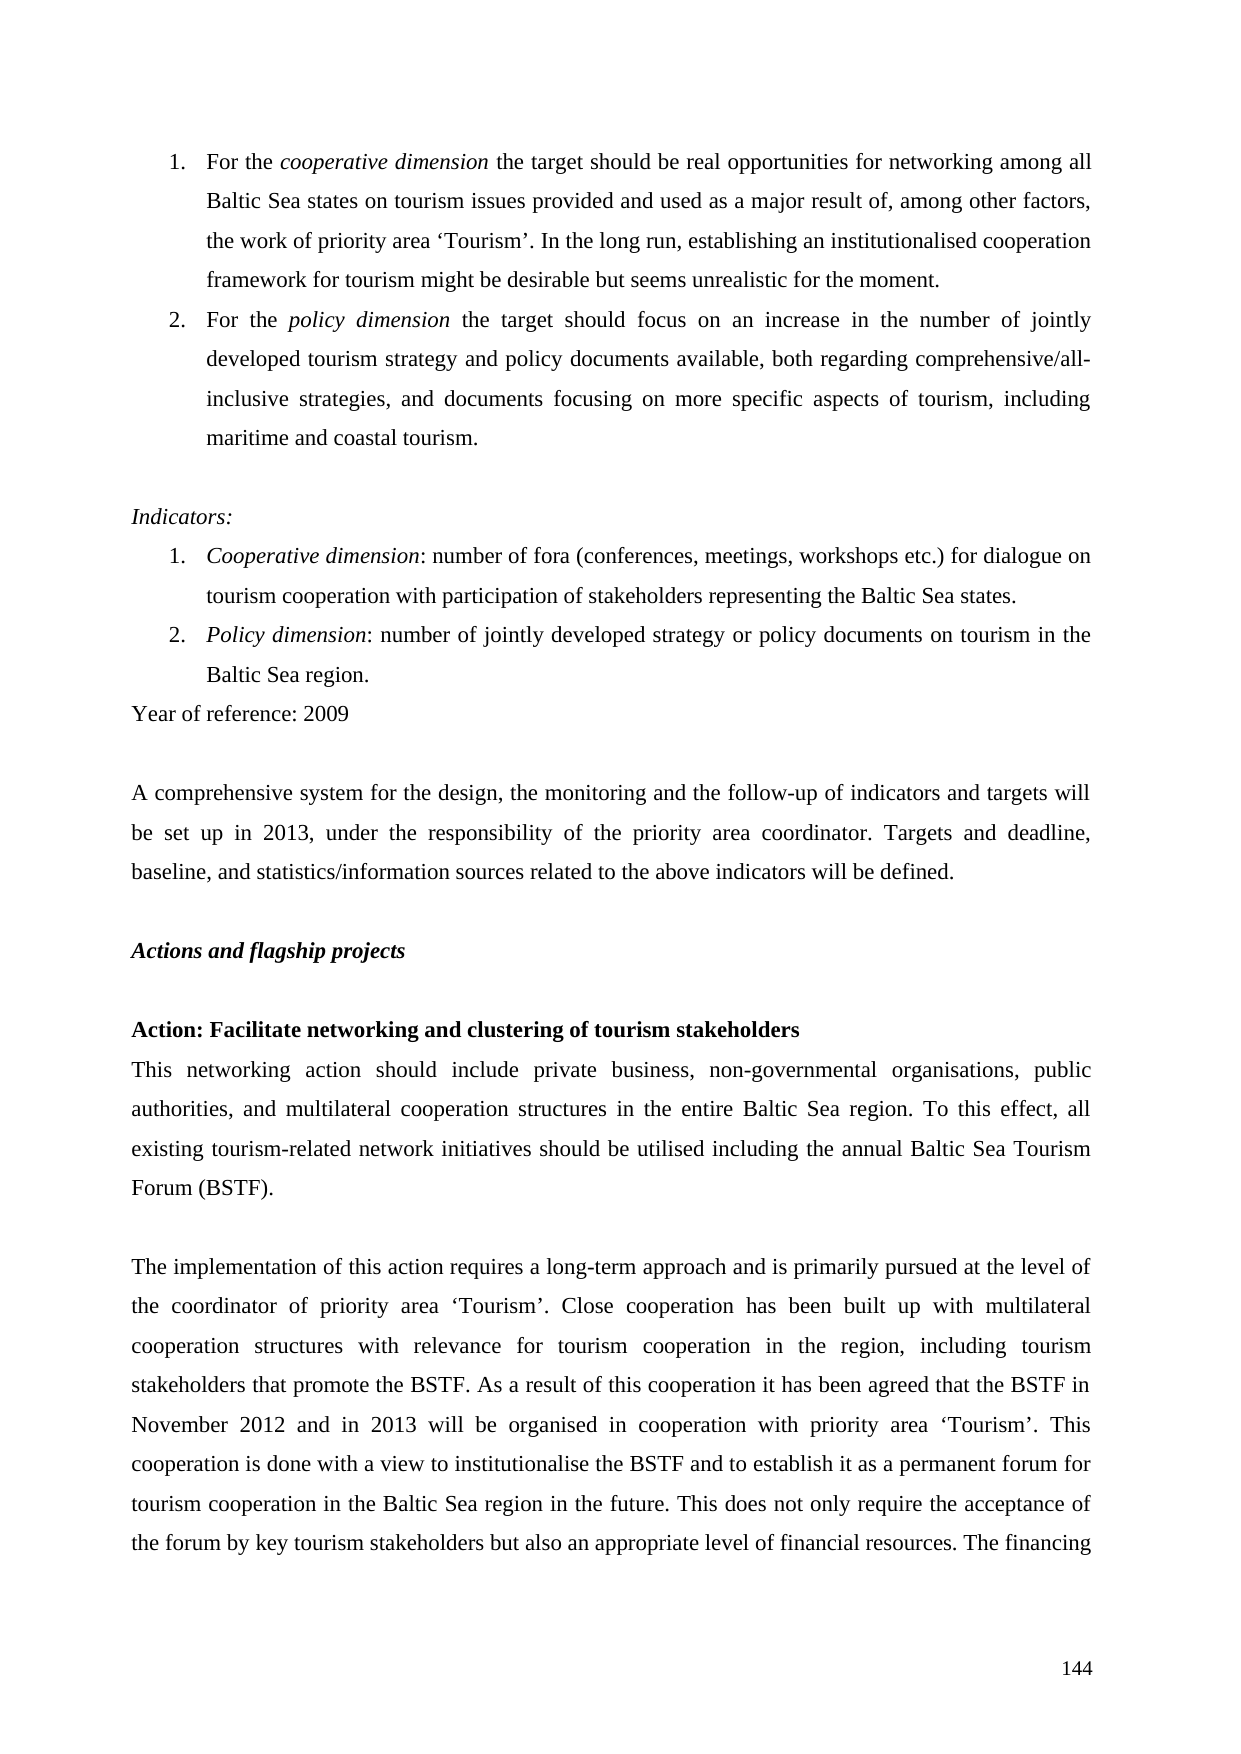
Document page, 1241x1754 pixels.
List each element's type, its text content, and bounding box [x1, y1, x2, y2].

text Indicators: [131, 503, 1092, 529]
list For the policy dimension the target should focus on an increase in the number of jointly developed tourism strategy and policy documents available, both regarding comprehensive/all-inclusive strategies, and documents focusing on more specific aspects of tourism, including maritime and coastal tourism. [169, 306, 1092, 450]
text Actions and flagship projects [131, 937, 1092, 964]
text A comprehensive system for the design, the monitoring and the follow-up of indicators and targets will be set up in 2013, under the responsibility of the priority area coordinator. Targets and deadline, baseline, and statistics/information sources related to the above indicators will be defined. [131, 779, 1092, 885]
text Action: Facilitate networking and clustering of tourism stakeholders [131, 1016, 1092, 1043]
list For the cooperative dimension the target should be real opportunities for networking among all Baltic Sea states on tourism issues provided and used as a major result of, among other factors, the work of priority area ‘Tourism’. In the long run, establishing an institutionalised cooperation framework for tourism might be desirable but seems unrealistic for the moment. [169, 148, 1092, 292]
text The implementation of this action requires a long-term approach and is primarily pursued at the level of the coordinator of priority area ‘Tourism’. Close cooperation has been built up with multilateral cooperation structures with relevance for tourism cooperation in the region, including tourism stakeholders that promote the BSTF. As a result of this cooperation it has been agreed that the BSTF in November 2012 and in 2013 will be organised in cooperation with priority area ‘Tourism’. This cooperation is done with a view to institutionalise the BSTF and to establish it as a permanent forum for tourism cooperation in the Baltic Sea region in the future. This does not only require the acceptance of the forum by key tourism stakeholders but also an appropriate level of financial resources. The financing [131, 1253, 1092, 1556]
list Cooperative dimension: number of fora (conferences, meetings, workshops etc.) for dialogue on tourism cooperation with participation of stakeholders representing the Baltic Sea states. [169, 542, 1092, 608]
text This networking action should include private business, non-governmental organisations, public authorities, and multilateral cooperation structures in the entire Baltic Sea region. To this effect, all existing tourism-related network initiatives should be utilised including the annual Baltic Sea Tourism Forum (BSTF). [131, 1056, 1092, 1201]
list Policy dimension: number of jointly developed strategy or policy documents on tourism in the Baltic Sea region. [169, 621, 1092, 687]
text Year of reference: 2009 [131, 700, 1092, 727]
